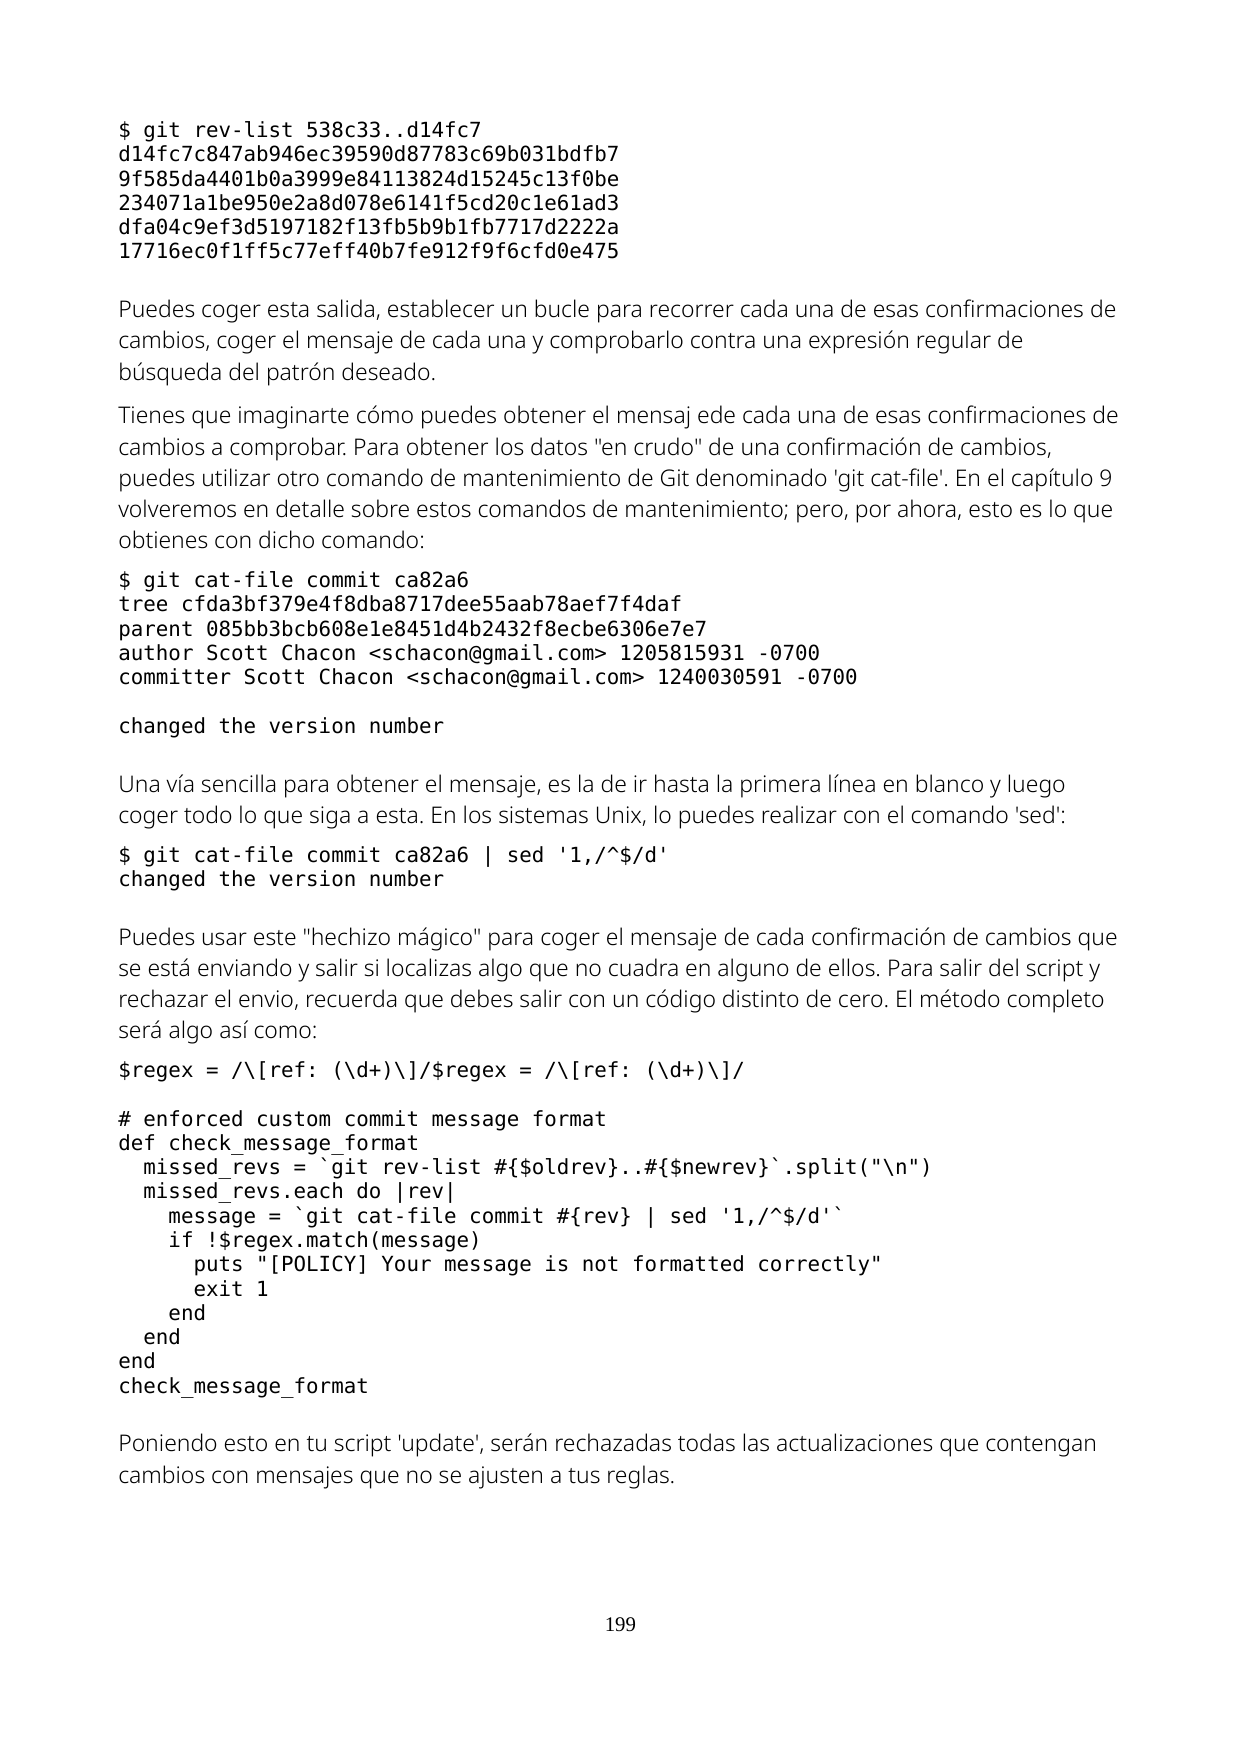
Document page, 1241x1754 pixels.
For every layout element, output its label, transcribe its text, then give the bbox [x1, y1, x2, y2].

text end [118, 1349, 1122, 1374]
text end [118, 1325, 1122, 1349]
text Una vía sencilla para obtener el mensaje, es la de ir hasta la primera línea en blanco y luego coger todo lo que siga a esta. En los sistemas Unix, lo puedes realizar con el comando 'sed': [118, 768, 1122, 830]
text changed the version number [118, 714, 1122, 738]
text d14fc7c847ab946ec39590d87783c69b031bdfb7 [118, 142, 1122, 167]
text def check_message_format [118, 1131, 1122, 1155]
text dfa04c9ef3d5197182f13fb5b9b1fb7717d2222a [118, 215, 1122, 239]
text $ git rev-list 538c33..d14fc7 [118, 118, 1122, 142]
text 234071a1be950e2a8d078e6141f5cd20c1e61ad3 [118, 191, 1122, 215]
text 9f585da4401b0a3999e84113824d15245c13f0be [118, 167, 1122, 191]
text missed_revs.each do |rev| [118, 1179, 1122, 1204]
text $ git cat-file commit ca82a6 | sed '1,/^$/d' [118, 843, 1122, 867]
text committer Scott Chacon <schacon@gmail.com> 1240030591 -0700 [118, 665, 1122, 689]
text check_message_format [118, 1374, 1122, 1398]
text $regex = /\[ref: (\d+)\]/$regex = /\[ref: (\d+)\]/ [118, 1058, 1122, 1082]
text missed_revs = `git rev-list #{$oldrev}..#{$newrev}`.split("\n") [118, 1155, 1122, 1179]
text parent 085bb3bcb608e1e8451d4b2432f8ecbe6306e7e7 [118, 617, 1122, 641]
text puts "[POLICY] Your message is not formatted correctly" [118, 1252, 1122, 1277]
text if !$regex.match(message) [118, 1228, 1122, 1252]
text Puedes coger esta salida, establecer un bucle para recorrer cada una de esas confirmaciones de cambios, coger el mensaje de cada una y comprobarlo contra una expresión regular de búsqueda del patrón deseado. [118, 293, 1122, 387]
text end [118, 1301, 1122, 1325]
text # enforced custom commit message format [118, 1107, 1122, 1131]
text tree cfda3bf379e4f8dba8717dee55aab78aef7f4daf [118, 592, 1122, 617]
text 17716ec0f1ff5c77eff40b7fe912f9f6cfd0e475 [118, 239, 1122, 264]
text Tienes que imaginarte cómo puedes obtener el mensaj ede cada una de esas confirmaciones de cambios a comprobar. Para obtener los datos "en crudo" de una confirmación de cambios, puedes utilizar otro comando de mantenimiento de Git denominado 'git cat-file'. En el capítulo 9 volveremos en detalle sobre estos comandos de mantenimiento; pero, por ahora, esto es lo que obtienes con dicho comando: [118, 399, 1122, 556]
text Poniendo esto en tu script 'update', serán rechazadas todas las actualizaciones que contengan cambios con mensajes que no se ajusten a tus reglas. [118, 1427, 1122, 1490]
text changed the version number [118, 867, 1122, 891]
text author Scott Chacon <schacon@gmail.com> 1205815931 -0700 [118, 641, 1122, 665]
text Puedes usar este "hechizo mágico" para coger el mensaje de cada confirmación de cambios que se está enviando y salir si localizas algo que no cuadra en alguno de ellos. Para salir del script y rechazar el envio, recuerda que debes salir con un código distinto de cero. El método completo será algo así como: [118, 921, 1122, 1046]
text $ git cat-file commit ca82a6 [118, 568, 1122, 592]
text exit 1 [118, 1277, 1122, 1301]
text message = `git cat-file commit #{rev} | sed '1,/^$/d'` [118, 1204, 1122, 1228]
